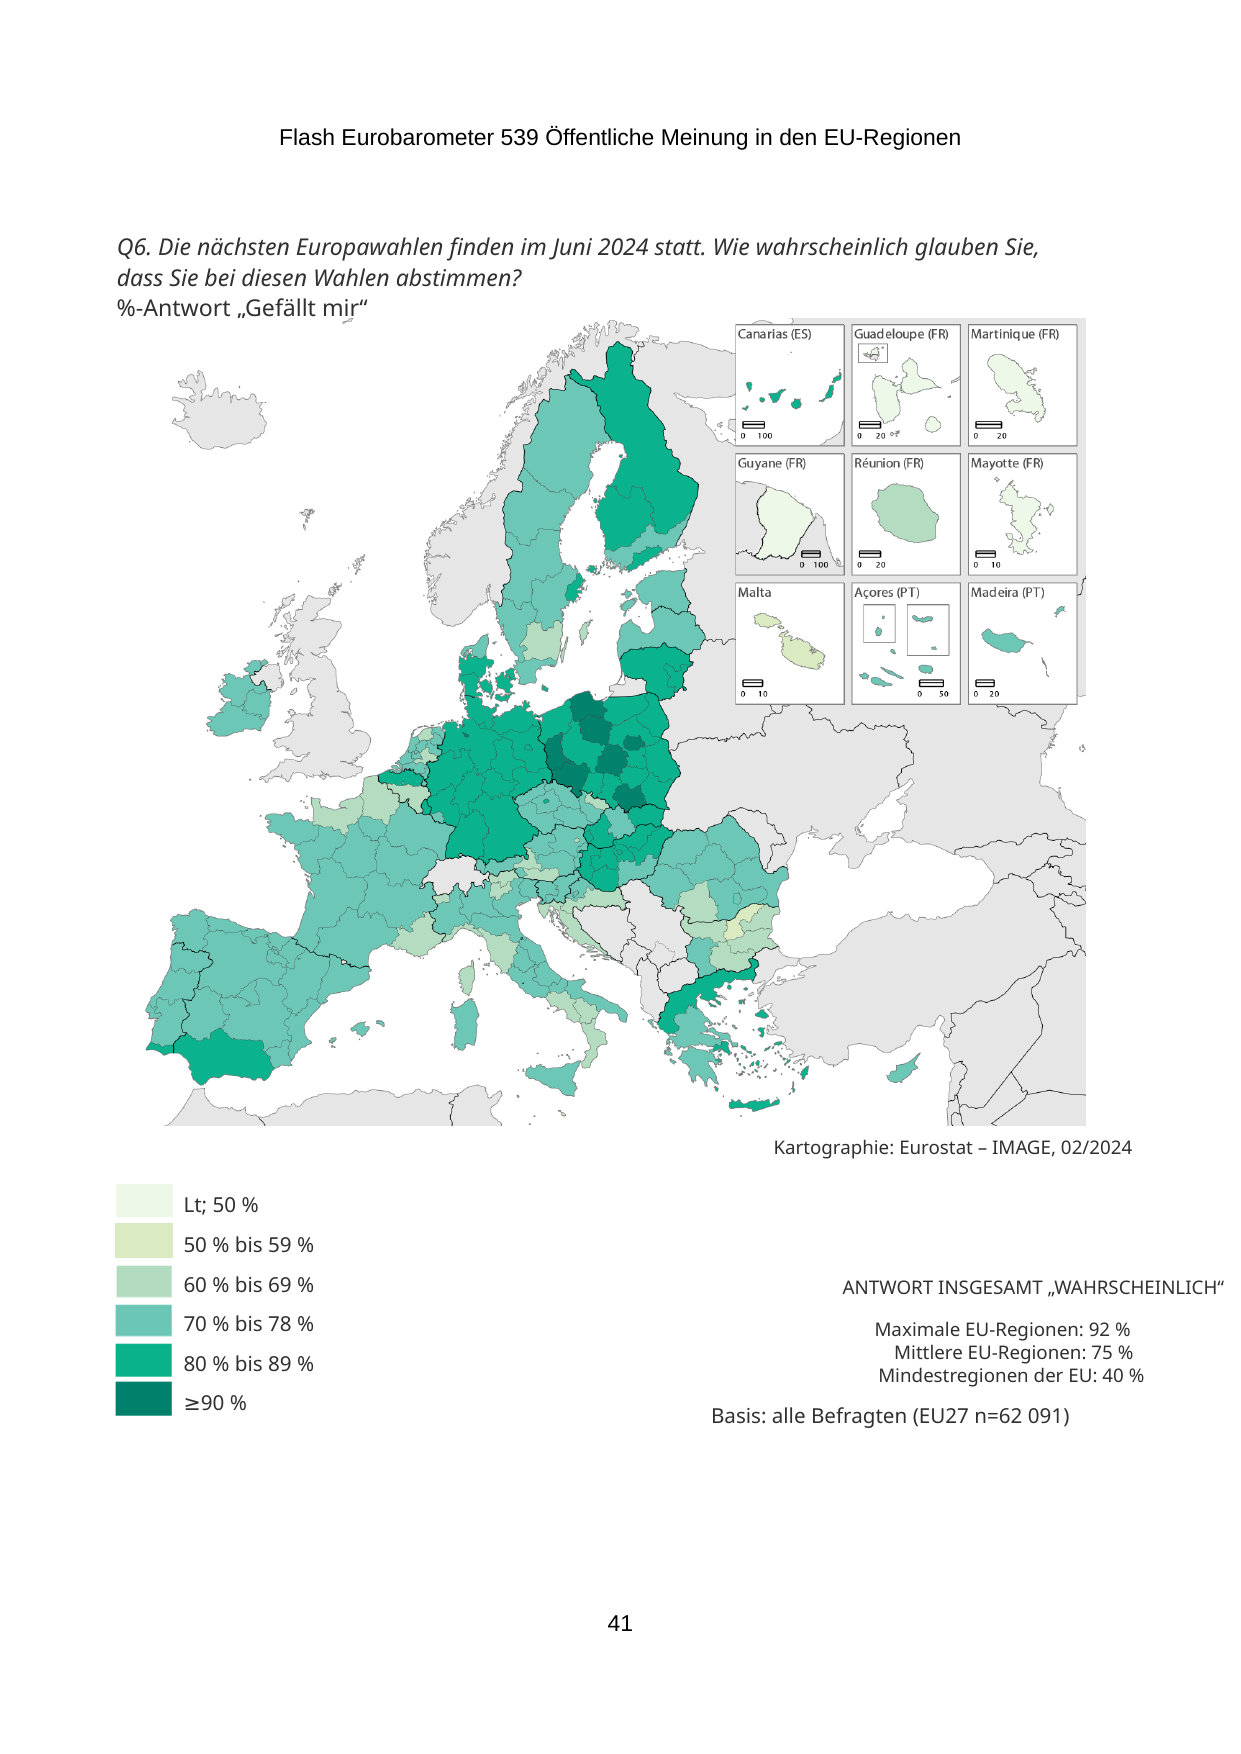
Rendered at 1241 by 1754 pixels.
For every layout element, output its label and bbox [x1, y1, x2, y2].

picture [115, 1223, 173, 1258]
picture [117, 1266, 171, 1298]
picture [116, 1305, 171, 1337]
picture [116, 1344, 171, 1376]
picture [132, 317, 1086, 1126]
picture [116, 1382, 171, 1415]
picture [116, 1184, 173, 1217]
